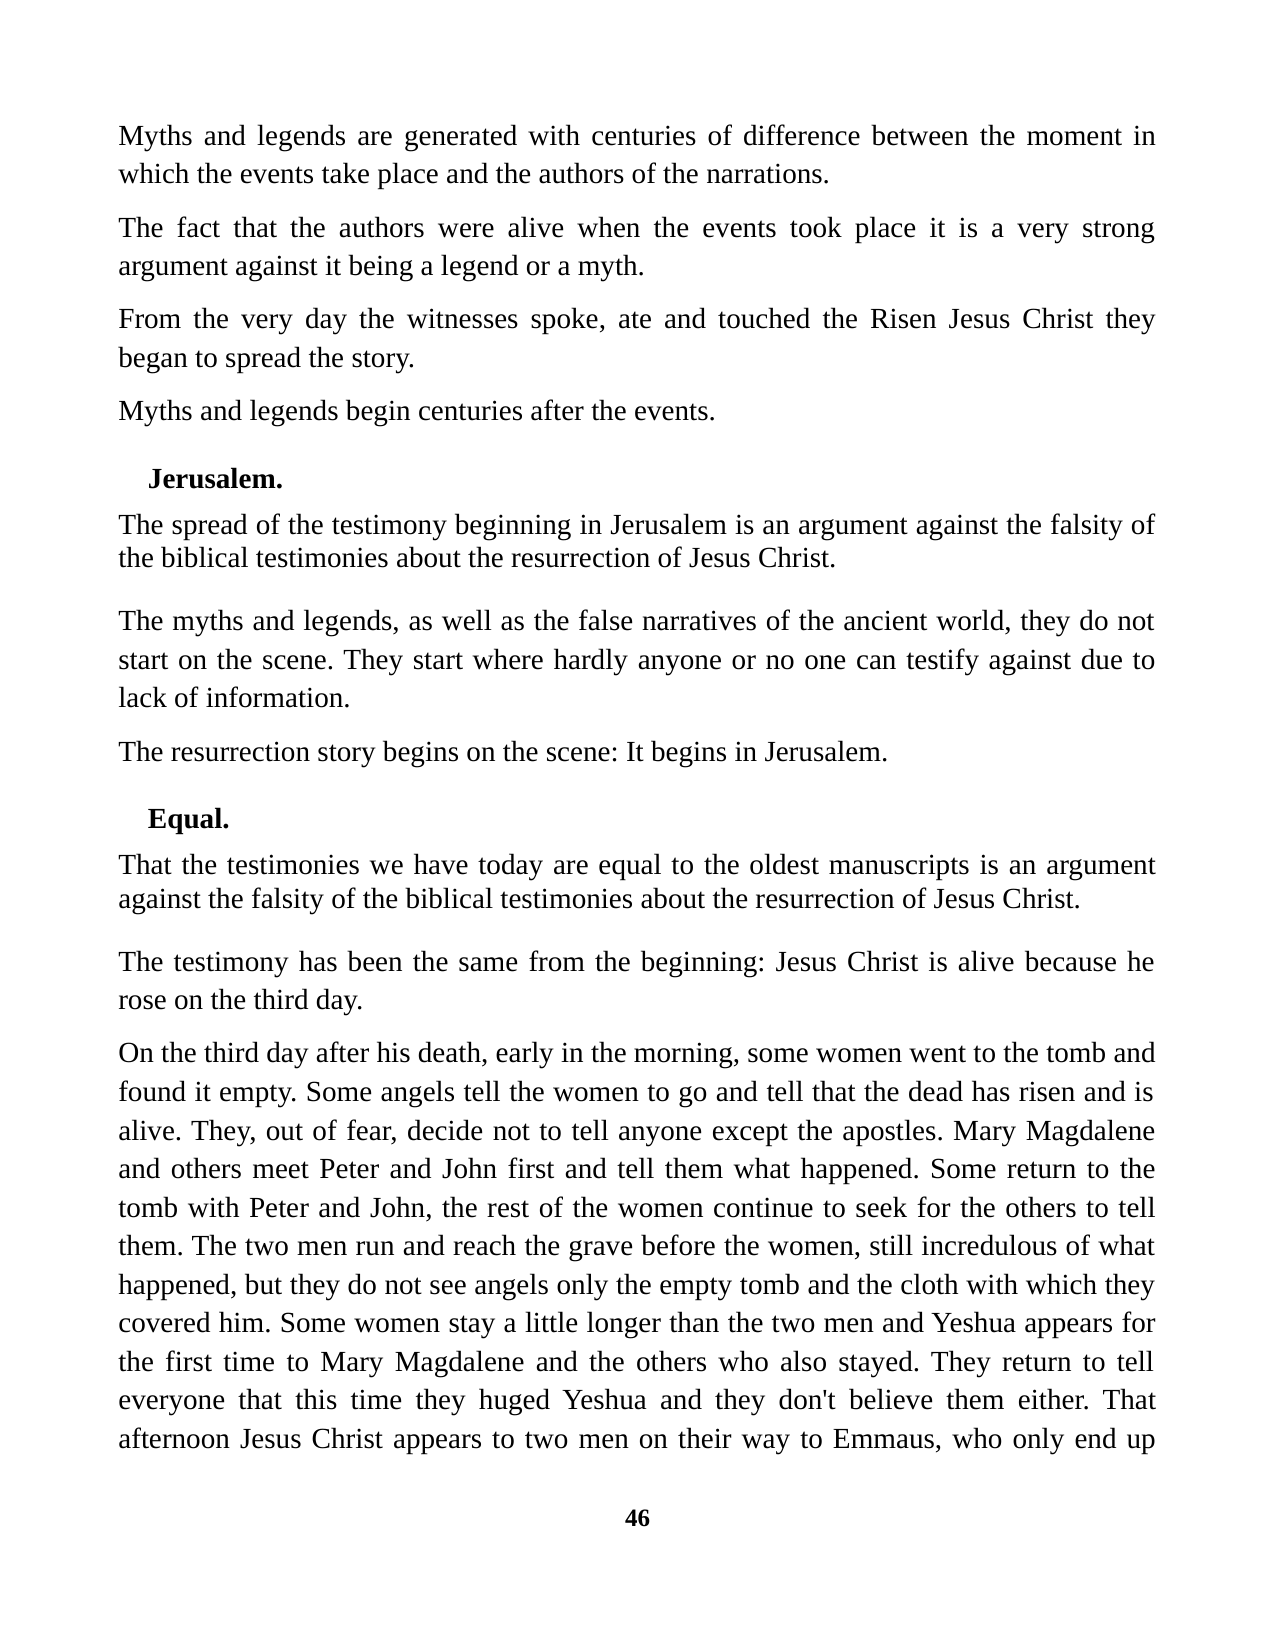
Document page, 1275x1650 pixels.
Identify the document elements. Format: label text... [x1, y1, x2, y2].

subtitle Equal. [148, 801, 1157, 835]
text The resurrection story begins on the scene: It begins in Jerusalem. [118, 734, 1157, 767]
text That the testimonies we have today are equal to the oldest manuscripts is an argument against the falsity of the biblical testimonies about the resurrection of Jesus Christ. [118, 847, 1157, 914]
text From the very day the witnesses spoke, ate and touched the Risen Jesus Christ they began to spread the story. [118, 301, 1157, 373]
text The fact that the authors were alive when the events took place it is a very strong argument against it being a legend or a myth. [118, 210, 1157, 282]
text The spread of the testimony beginning in Jerusalem is an argument against the falsity of the biblical testimonies about the resurrection of Jesus Christ. [118, 507, 1157, 574]
text The testimony has been the same from the beginning: Jesus Christ is alive because he rose on the third day. [118, 944, 1157, 1016]
text On the third day after his death, early in the morning, some women went to the tomb and found it empty. Some angels tell the women to go and tell that the dead has risen and is alive. They, out of fear, decide not to tell anyone except the apostles. Mary Magdalene and others meet Peter and John first and tell them what happened. Some return to the tomb with Peter and John, the rest of the women continue to seek for the others to tell them. The two men run and reach the grave before the women, still incredulous of what happened, but they do not see angels only the empty tomb and the cloth with which they covered him. Some women stay a little longer than the two men and Yeshua appears for the first time to Mary Magdalene and the others who also stayed. They return to tell everyone that this time they huged Yeshua and they don't believe them either. That afternoon Jesus Christ appears to two men on their way to Emmaus, who only end up [118, 1036, 1157, 1454]
subtitle Jerusalem. [148, 461, 1157, 494]
text The myths and legends, as well as the false narratives of the ancient world, they do not start on the scene. They start where hardly anyone or no one can testify against due to lack of information. [118, 603, 1157, 714]
text Myths and legends are generated with centuries of difference between the moment in which the events take place and the authors of the narrations. [118, 118, 1157, 190]
text Myths and legends begin centuries after the events. [118, 393, 1157, 427]
